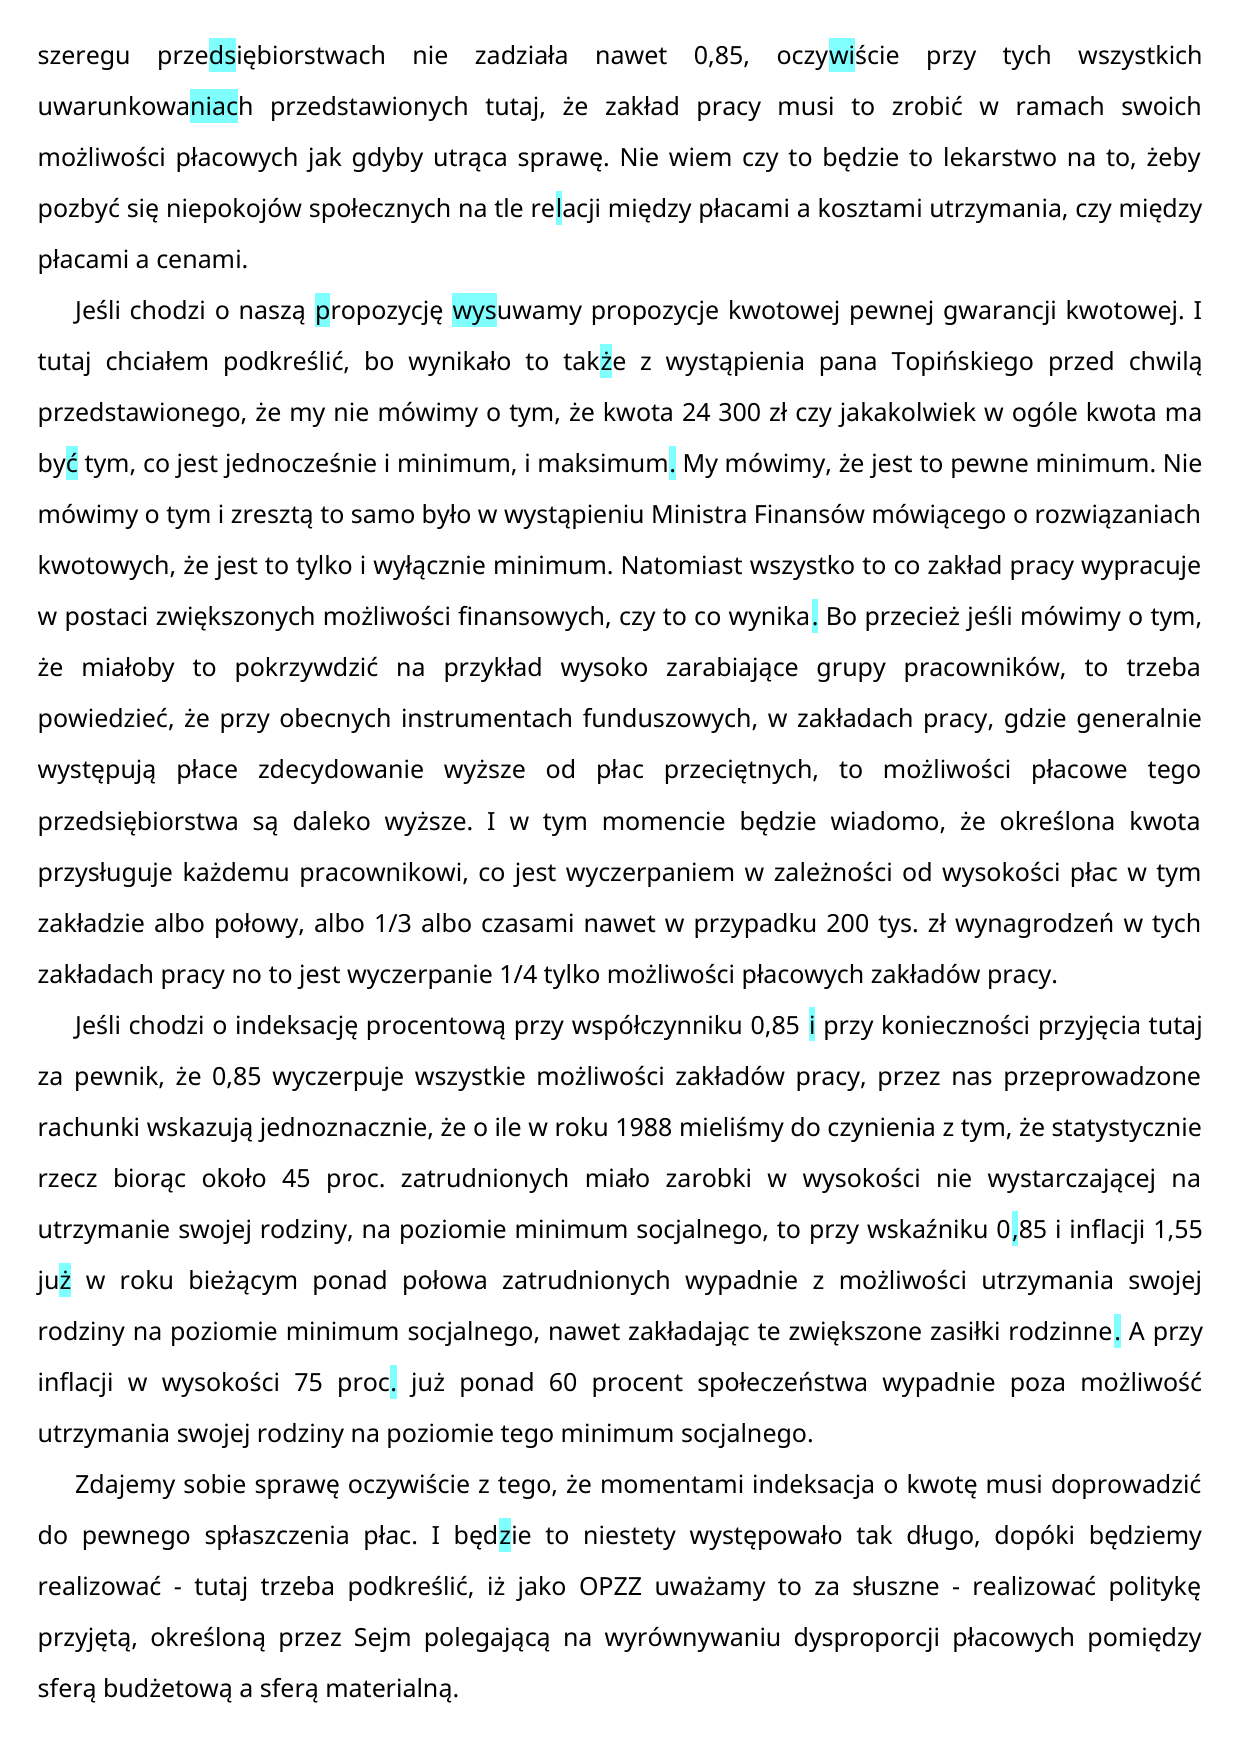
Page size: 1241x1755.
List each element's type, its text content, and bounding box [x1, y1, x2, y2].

text szeregu przedsiębiorstwach nie zadziała nawet 0,85, oczywiście przy tych wszystkich uwarunkowaniach przedstawionych tutaj, że zakład pracy musi to zrobić w ramach swoich możliwości płacowych jak gdyby utrąca sprawę. Nie wiem czy to będzie to lekarstwo na to, żeby pozbyć się niepokojów społecznych na tle relacji między płacami a kosztami utrzymania, czy między płacami a cenami. [37, 37, 1203, 276]
text Zdajemy sobie sprawę oczywiście z tego, że momentami indeksacja o kwotę musi doprowadzić do pewnego spłaszczenia płac. I będzie to niestety występowało tak długo, dopóki będziemy realizować - tutaj trzeba podkreślić, iż jako OPZZ uważamy to za słuszne - realizować politykę przyjętą, określoną przez Sejm polegającą na wyrównywaniu dysproporcji płacowych pomiędzy sferą budżetową a sferą materialną. [37, 1467, 1203, 1705]
text Jeśli chodzi o naszą propozycję wysuwamy propozycje kwotowej pewnej gwarancji kwotowej. I tutaj chciałem podkreślić, bo wynikało to także z wystąpienia pana Topińskiego przed chwilą przedstawionego, że my nie mówimy o tym, że kwota 24 300 zł czy jakakolwiek w ogóle kwota ma być tym, co jest jednocześnie i minimum, i maksimum. My mówimy, że jest to pewne minimum. Nie mówimy o tym i zresztą to samo było w wystąpieniu Ministra Finansów mówiącego o rozwiązaniach kwotowych, że jest to tylko i wyłącznie minimum. Natomiast wszystko to co zakład pracy wypracuje w postaci zwiększonych możliwości finansowych, czy to co wynika. Bo przecież jeśli mówimy o tym, że miałoby to pokrzywdzić na przykład wysoko zarabiające grupy pracowników, to trzeba powiedzieć, że przy obecnych instrumentach funduszowych, w zakładach pracy, gdzie generalnie występują płace zdecydowanie wyższe od płac przeciętnych, to możliwości płacowe tego przedsiębiorstwa są daleko wyższe. I w tym momencie będzie wiadomo, że określona kwota przysługuje każdemu pracownikowi, co jest wyczerpaniem w zależności od wysokości płac w tym zakładzie albo połowy, albo 1/3 albo czasami nawet w przypadku 200 tys. zł wynagrodzeń w tych zakładach pracy no to jest wyczerpanie 1/4 tylko możliwości płacowych zakładów pracy. [37, 293, 1203, 990]
text Jeśli chodzi o indeksację procentową przy współczynniku 0,85 i przy konieczności przyjęcia tutaj za pewnik, że 0,85 wyczerpuje wszystkie możliwości zakładów pracy, przez nas przeprowadzone rachunki wskazują jednoznacznie, że o ile w roku 1988 mieliśmy do czynienia z tym, że statystycznie rzecz biorąc około 45 proc. zatrudnionych miało zarobki w wysokości nie wystarczającej na utrzymanie swojej rodziny, na poziomie minimum socjalnego, to przy wskaźniku 0,85 i inflacji 1,55 już w roku bieżącym ponad połowa zatrudnionych wypadnie z możliwości utrzymania swojej rodziny na poziomie minimum socjalnego, nawet zakładając te zwiększone zasiłki rodzinne. A przy inflacji w wysokości 75 proc. już ponad 60 procent społeczeństwa wypadnie poza możliwość utrzymania swojej rodziny na poziomie tego minimum socjalnego. [37, 1007, 1203, 1450]
